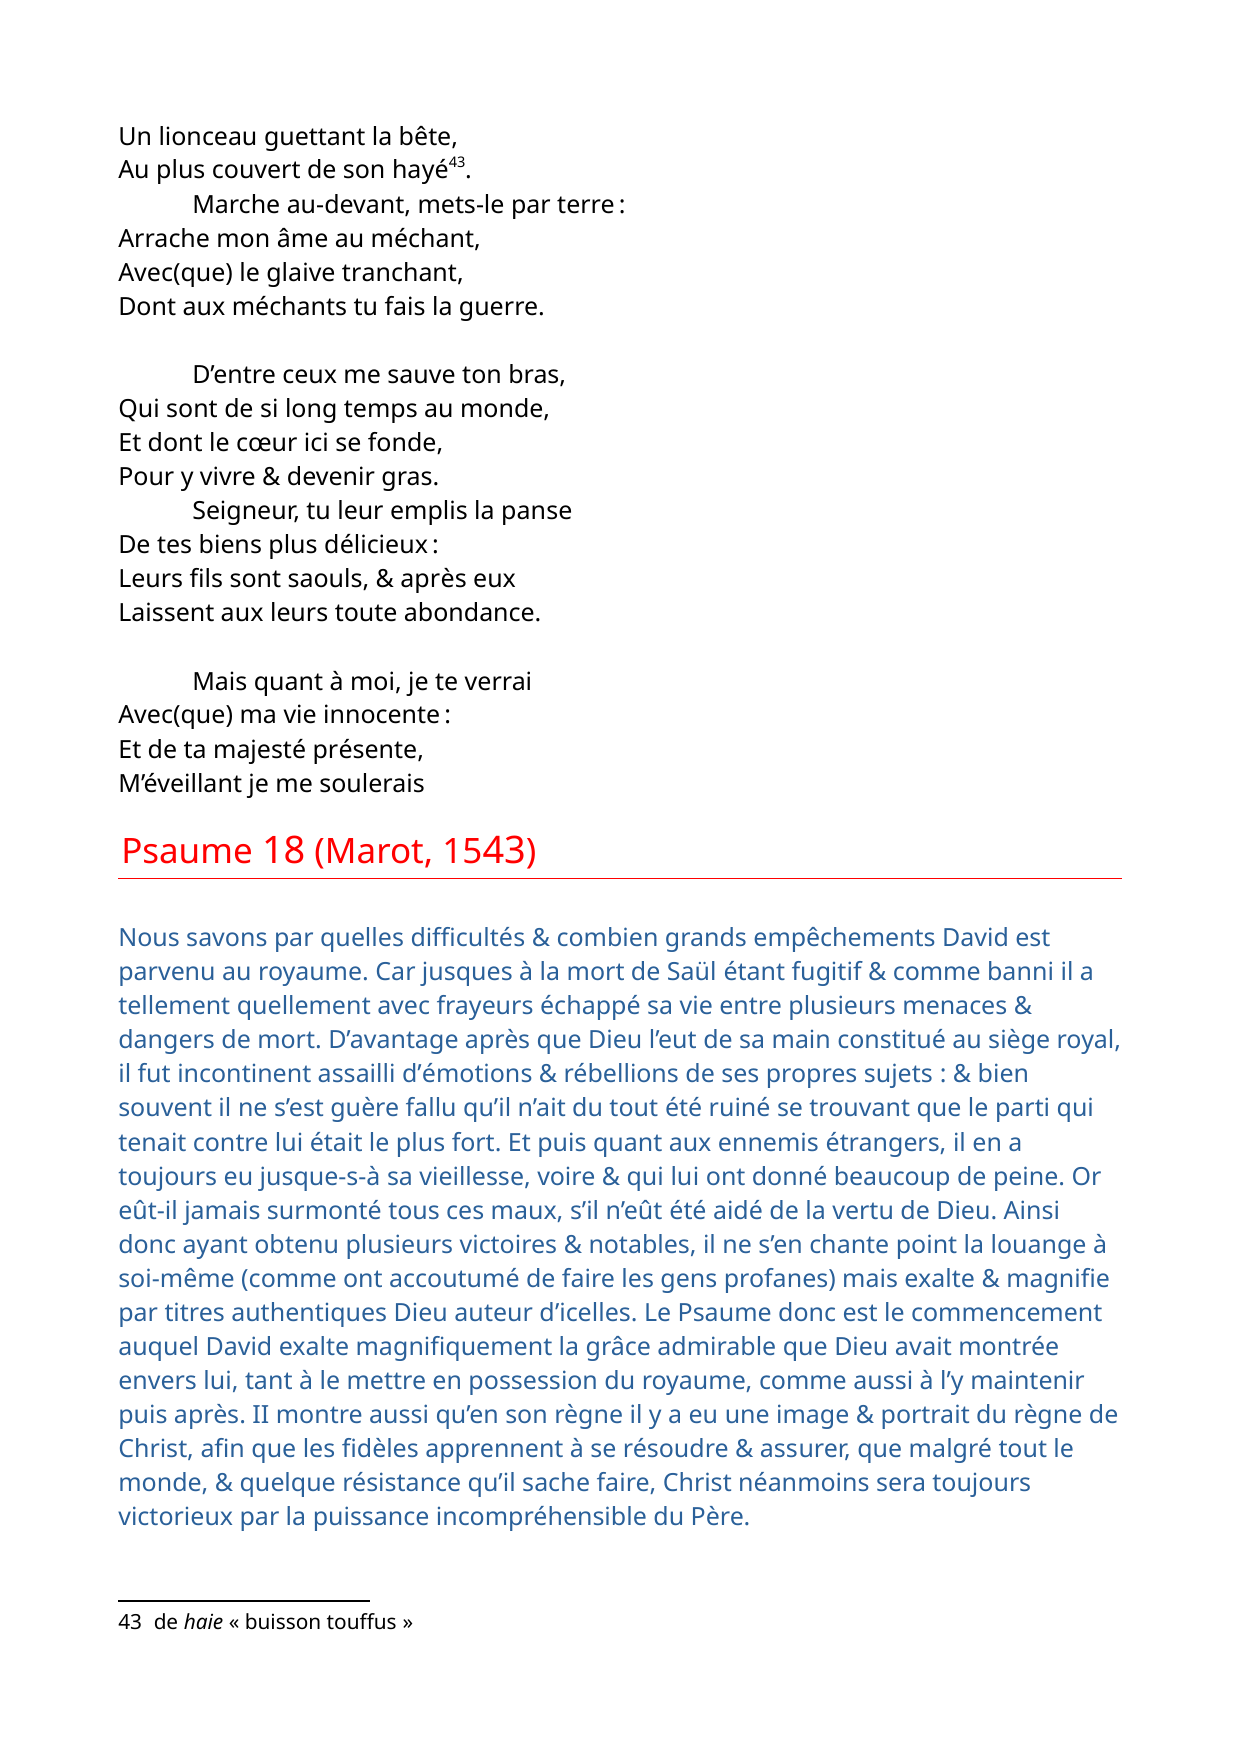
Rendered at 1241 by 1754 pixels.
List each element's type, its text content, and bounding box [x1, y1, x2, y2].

text Dont aux méchants tu fais la guerre. [118, 288, 1122, 322]
subtitle Psaume 18 (Marot, 1543) [118, 820, 1122, 878]
text M’éveillant je me soulerais [118, 765, 1122, 799]
text Leurs fils sont saouls, & après eux [118, 561, 1122, 595]
text Pour y vivre & devenir gras. [118, 459, 1122, 493]
text Seigneur, tu leur emplis la panse [118, 493, 1122, 527]
text Et dont le cœur ici se fonde, [118, 425, 1122, 459]
text Arrache mon âme au méchant, [118, 220, 1122, 254]
text Nous savons par quelles difficultés & combien grands empêchements David est parvenu au royaume. Car jusques à la mort de Saül étant fugitif & comme banni il a tellement quellement avec frayeurs échappé sa vie entre plusieurs menaces & dangers de mort. D’avantage après que Dieu l’eut de sa main constitué au siège royal, il fut incontinent assailli d’émotions & rébellions de ses propres sujets : & bien souvent il ne s’est guère fallu qu’il n’ait du tout été ruiné se trouvant que le parti qui tenait contre lui était le plus fort. Et puis quant aux ennemis étrangers, il en a toujours eu jusque-s-à sa vieillesse, voire & qui lui ont donné beaucoup de peine. Or eût-il jamais surmonté tous ces maux, s’il n’eût été aidé de la vertu de Dieu. Ainsi donc ayant obtenu plusieurs victoires & notables, il ne s’en chante point la louange à soi-même (comme ont accoutumé de faire les gens profanes) mais exalte & magnifie par titres authentiques Dieu auteur d’icelles. Le Psaume donc est le commencement auquel David exalte magnifiquement la grâce admirable que Dieu avait montrée envers lui, tant à le mettre en possession du royaume, comme aussi à l’y maintenir puis après. II montre aussi qu’en son règne il y a eu une image & portrait du règne de Christ, afin que les fidèles apprennent à se résoudre & assurer, que malgré tout le monde, & quelque résistance qu’il sache faire, Christ néanmoins sera toujours victorieux par la puissance incompréhensible du Père. [118, 920, 1122, 1533]
text Laissent aux leurs toute abondance. [118, 595, 1122, 629]
text Avec(que) le glaive tranchant, [118, 254, 1122, 288]
text Qui sont de si long temps au monde, [118, 391, 1122, 425]
text D’entre ceux me sauve ton bras, [118, 357, 1122, 391]
text Au plus couvert de son hayé. [118, 152, 1122, 186]
text Marche au-devant, mets-le par terre : [118, 186, 1122, 220]
text Mais quant à moi, je te verrai [118, 663, 1122, 697]
text de haie « buisson touffus » [118, 1607, 1122, 1636]
text De tes biens plus délicieux : [118, 527, 1122, 561]
text Un lionceau guettant la bête, [118, 118, 1122, 152]
text Avec(que) ma vie innocente : [118, 697, 1122, 731]
text Et de ta majesté présente, [118, 731, 1122, 765]
